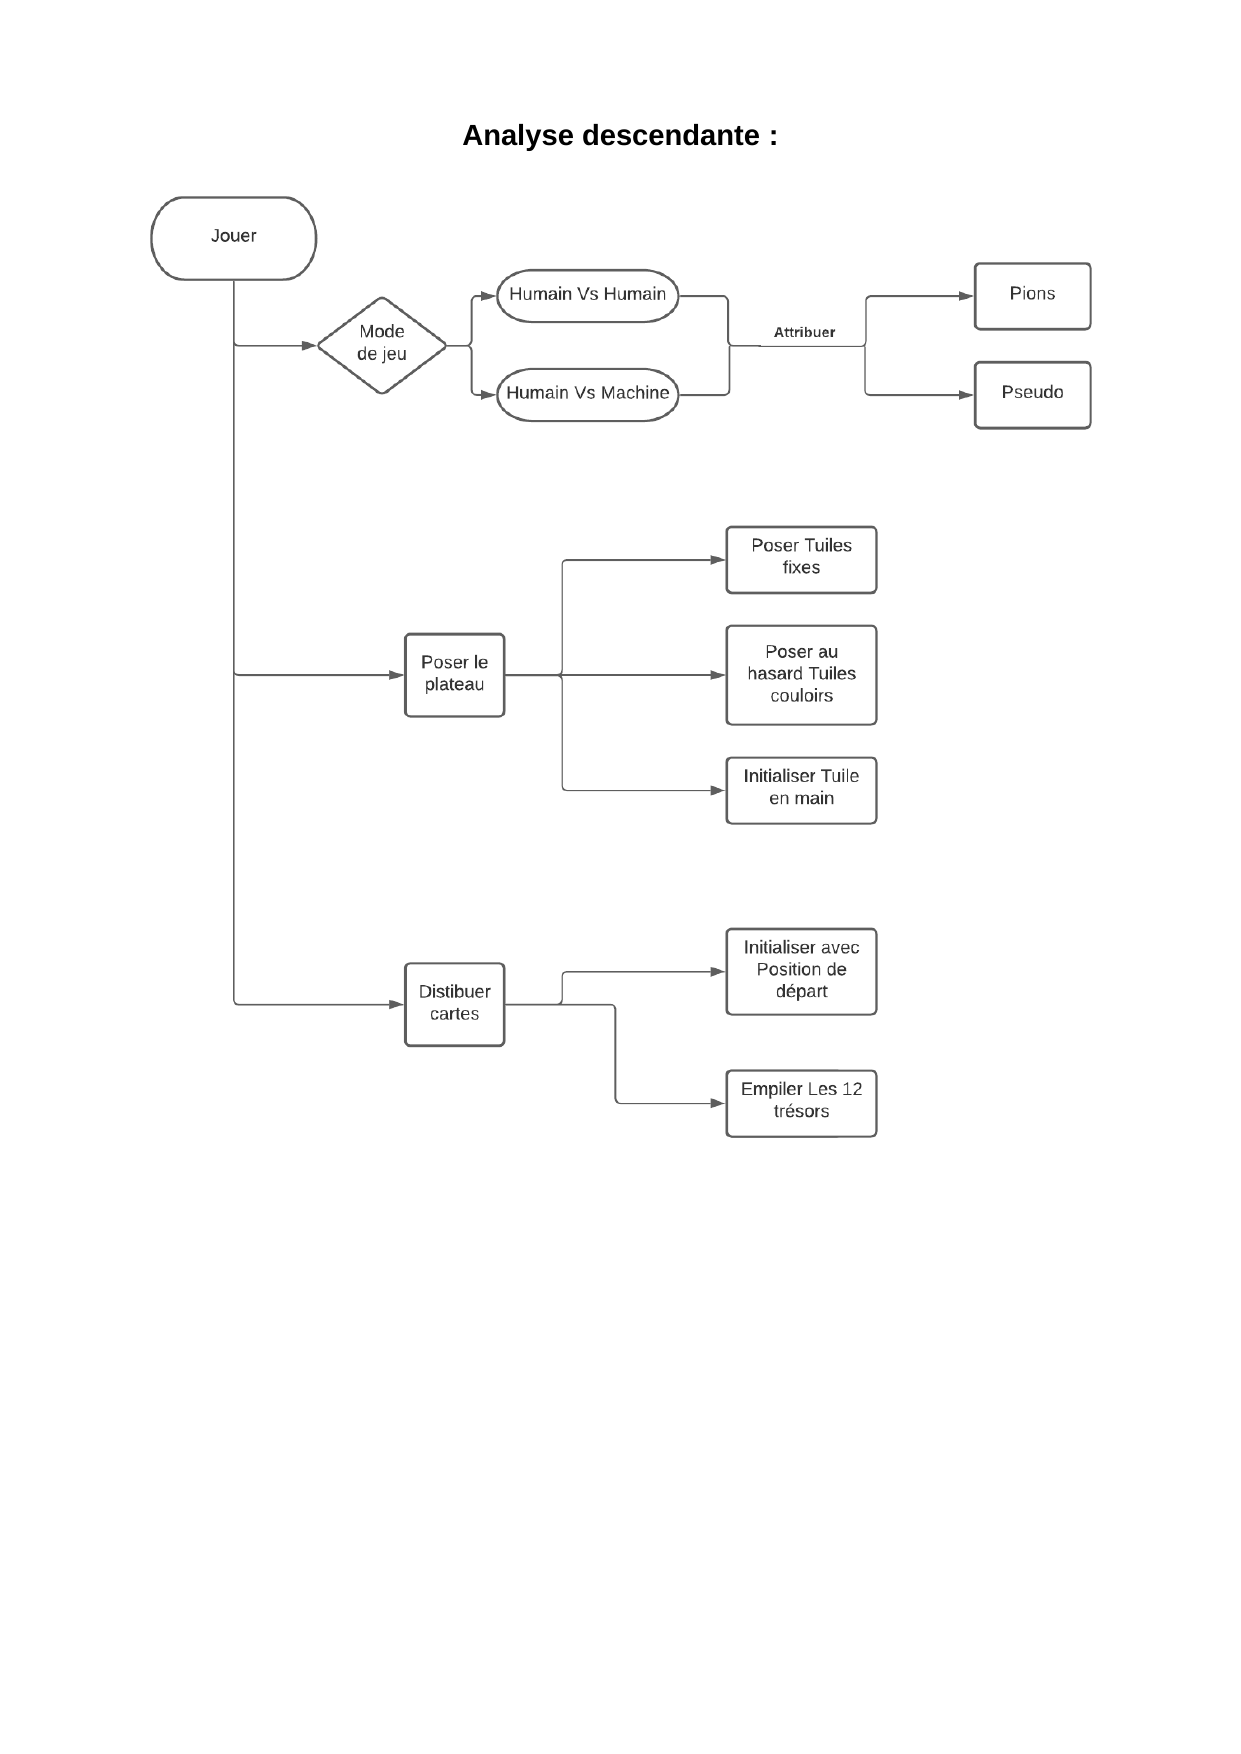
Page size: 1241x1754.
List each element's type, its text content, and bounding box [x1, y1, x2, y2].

picture [118, 164, 1123, 1169]
title Analyse descendante : [118, 118, 1122, 152]
